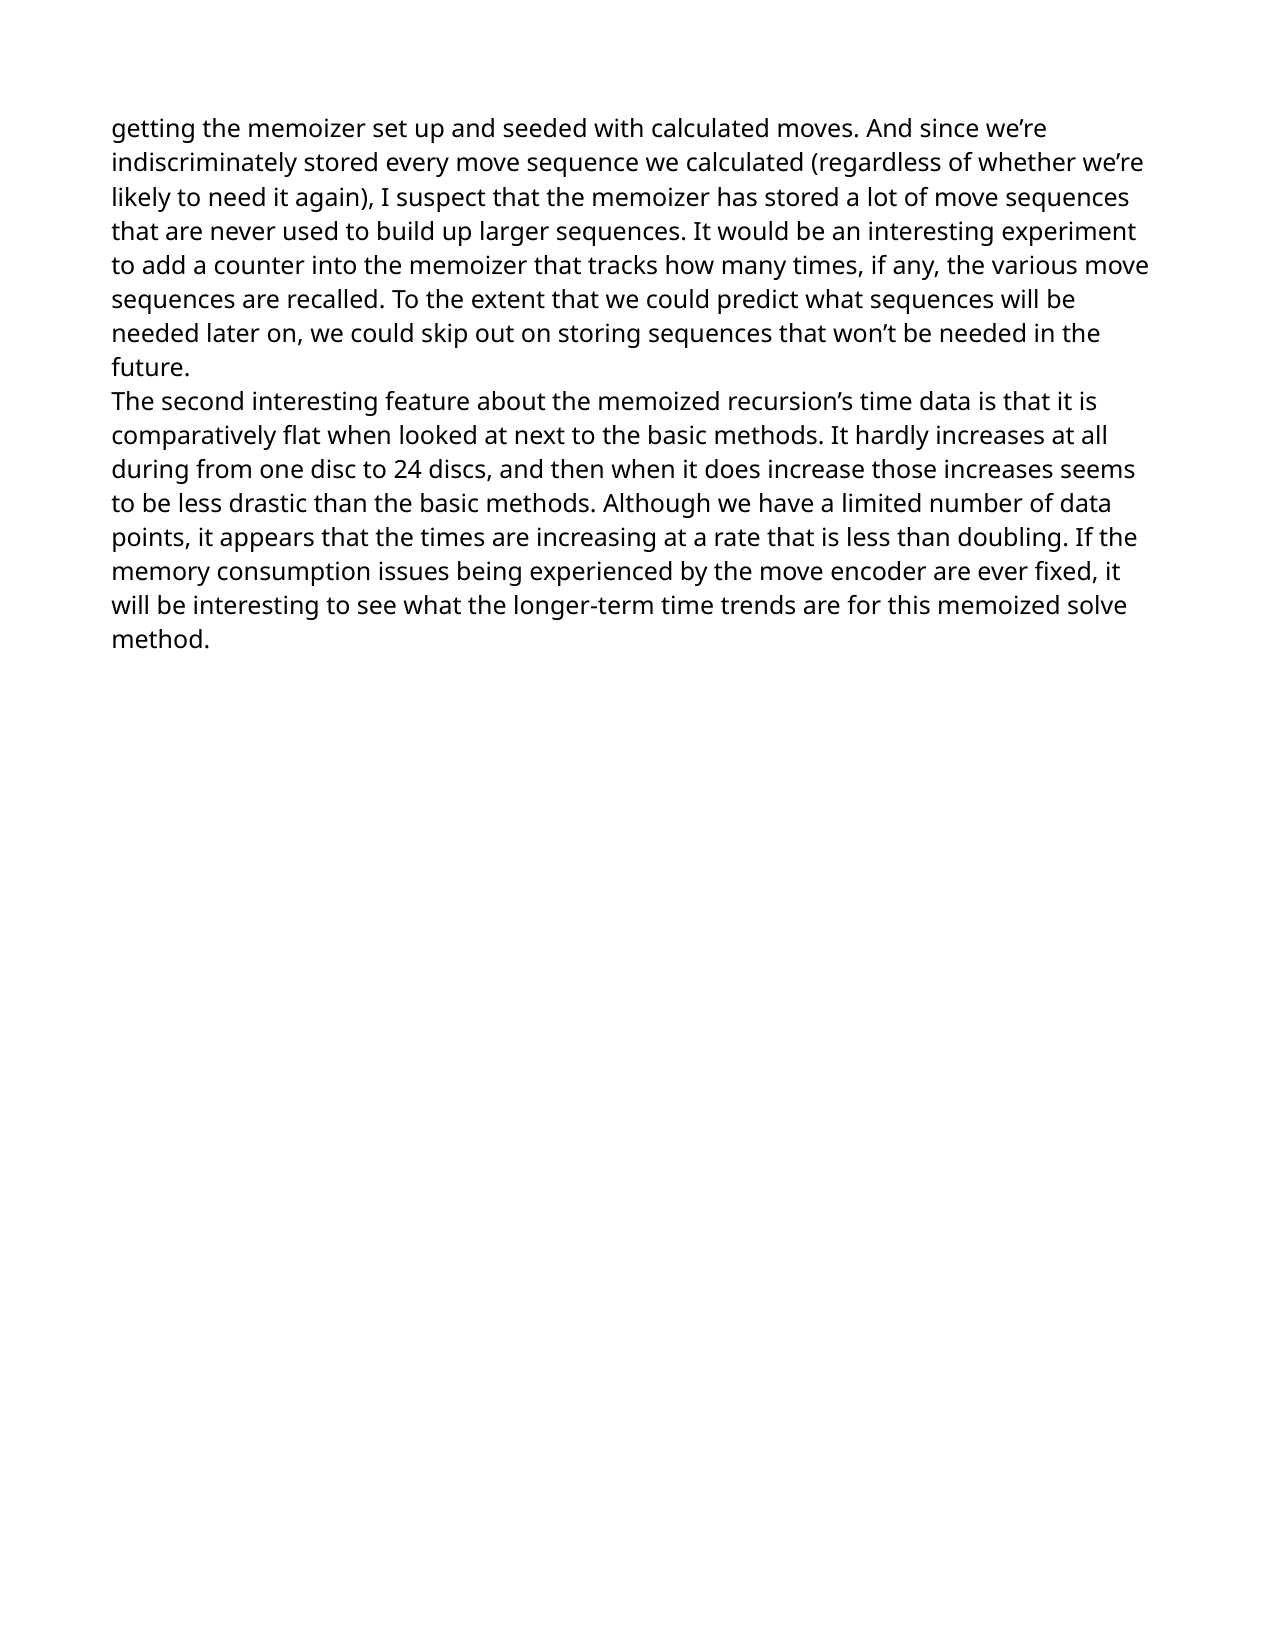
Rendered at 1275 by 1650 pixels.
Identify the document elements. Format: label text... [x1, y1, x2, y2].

text getting the memoizer set up and seeded with calculated moves. And since we’re indiscriminately stored every move sequence we calculated (regardless of whether we’re likely to need it again), I suspect that the memoizer has stored a lot of move sequences that are never used to build up larger sequences. It would be an interesting experiment to add a counter into the memoizer that tracks how many times, if any, the various move sequences are recalled. To the extent that we could predict what sequences will be needed later on, we could skip out on storing sequences that won’t be needed in the future. [111, 111, 1164, 383]
text The second interesting feature about the memoized recursion’s time data is that it is comparatively flat when looked at next to the basic methods. It hardly increases at all during from one disc to 24 discs, and then when it does increase those increases seems to be less drastic than the basic methods. Although we have a limited number of data points, it appears that the times are increasing at a rate that is less than doubling. If the memory consumption issues being experienced by the move encoder are ever fixed, it will be interesting to see what the longer-term time trends are for this memoized solve method. [111, 383, 1164, 656]
